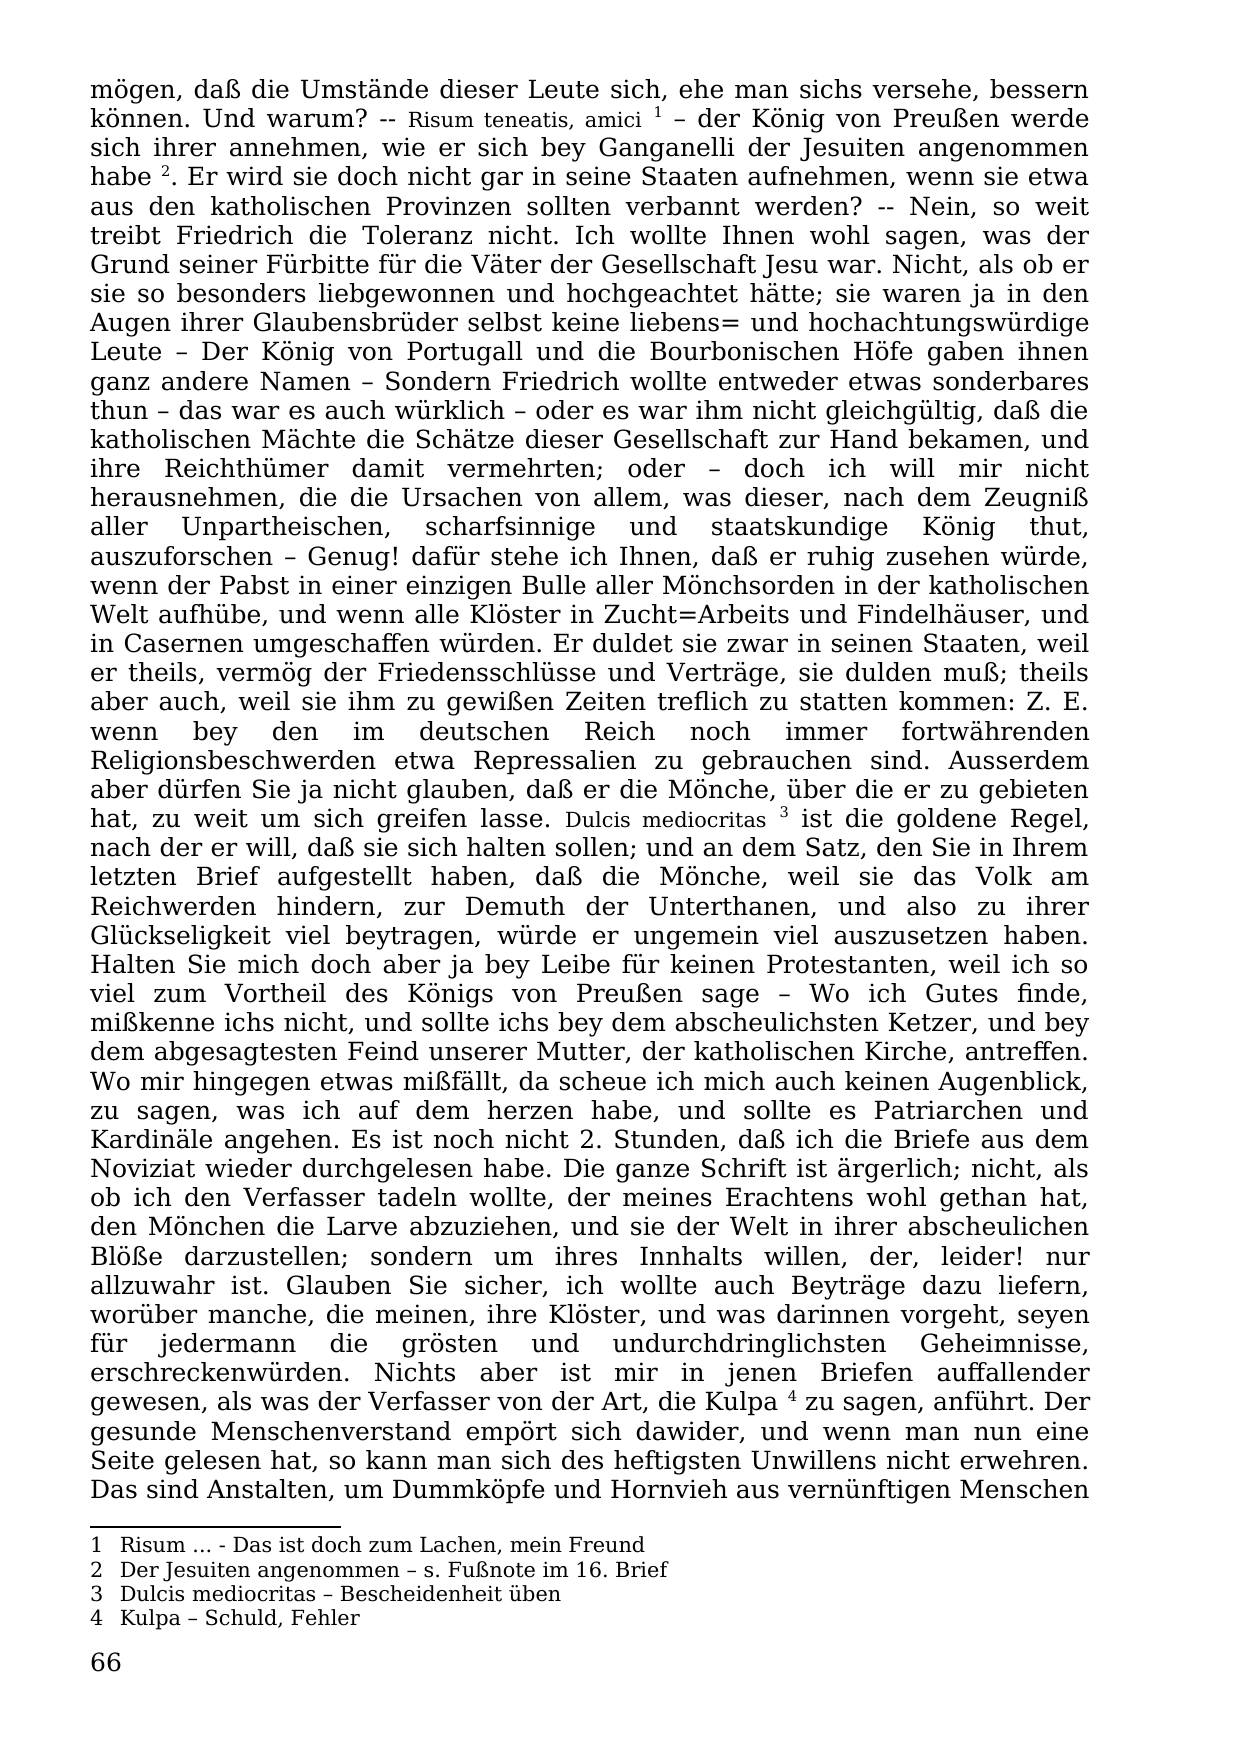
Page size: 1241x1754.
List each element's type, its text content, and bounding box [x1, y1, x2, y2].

text Der Jesuiten angenommen – s. Fußnote im 16. Brief [90, 1558, 1091, 1582]
text Risum ... - Das ist doch zum Lachen, mein Freund [90, 1533, 1091, 1558]
text Dulcis mediocritas – Bescheidenheit üben [90, 1582, 1091, 1606]
text Kulpa – Schuld, Fehler [90, 1606, 1091, 1631]
text mögen, daß die Umstände dieser Leute sich, ehe man sichs versehe, bessern können. Und warum? -- Risum teneatis, amici – der König von Preußen werde sich ihrer annehmen, wie er sich bey Ganganelli der Jesuiten angenommen habe . Er wird sie doch nicht gar in seine Staaten aufnehmen, wenn sie etwa aus den katholischen Provinzen sollten verbannt werden? -- Nein, so weit treibt Friedrich die Toleranz nicht. Ich wollte Ihnen wohl sagen, was der Grund seiner Fürbitte für die Väter der Gesellschaft Jesu war. Nicht, als ob er sie so besonders liebgewonnen und hochgeachtet hätte; sie waren ja in den Augen ihrer Glaubensbrüder selbst keine liebens= und hochachtungswürdige Leute – Der König von Portugall und die Bourbonischen Höfe gaben ihnen ganz andere Namen – Sondern Friedrich wollte entweder etwas sonderbares thun – das war es auch würklich – oder es war ihm nicht gleichgültig, daß die katholischen Mächte die Schätze dieser Gesellschaft zur Hand bekamen, und ihre Reichthümer damit vermehrten; oder – doch ich will mir nicht herausnehmen, die die Ursachen von allem, was dieser, nach dem Zeugniß aller Unpartheischen, scharfsinnige und staatskundige König thut, auszuforschen – Genug! dafür stehe ich Ihnen, daß er ruhig zusehen würde, wenn der Pabst in einer einzigen Bulle aller Mönchsorden in der katholischen Welt aufhübe, und wenn alle Klöster in Zucht=Arbeits und Findelhäuser, und in Casernen umgeschaffen würden. Er duldet sie zwar in seinen Staaten, weil er theils, vermög der Friedensschlüsse und Verträge, sie dulden muß; theils aber auch, weil sie ihm zu gewißen Zeiten treflich zu statten kommen: Z. E. wenn bey den im deutschen Reich noch immer fortwährenden Religionsbeschwerden etwa Repressalien zu gebrauchen sind. Ausserdem aber dürfen Sie ja nicht glauben, daß er die Mönche, über die er zu gebieten hat, zu weit um sich greifen lasse. Dulcis mediocritas ist die goldene Regel, nach der er will, daß sie sich halten sollen; und an dem Satz, den Sie in Ihrem letzten Brief aufgestellt haben, daß die Mönche, weil sie das Volk am Reichwerden hindern, zur Demuth der Unterthanen, und also zu ihrer Glückseligkeit viel beytragen, würde er ungemein viel auszusetzen haben. Halten Sie mich doch aber ja bey Leibe für keinen Protestanten, weil ich so viel zum Vortheil des Königs von Preußen sage – Wo ich Gutes finde, mißkenne ichs nicht, und sollte ichs bey dem abscheulichsten Ketzer, und bey dem abgesagtesten Feind unserer Mutter, der katholischen Kirche, antreffen. Wo mir hingegen etwas mißfällt, da scheue ich mich auch keinen Augenblick, zu sagen, was ich auf dem herzen habe, und sollte es Patriarchen und Kardinäle angehen. Es ist noch nicht 2. Stunden, daß ich die Briefe aus dem Noviziat wieder durchgelesen habe. Die ganze Schrift ist ärgerlich; nicht, als ob ich den Verfasser tadeln wollte, der meines Erachtens wohl gethan hat, den Mönchen die Larve abzuziehen, und sie der Welt in ihrer abscheulichen Blöße darzustellen; sondern um ihres Innhalts willen, der, leider! nur allzuwahr ist. Glauben Sie sicher, ich wollte auch Beyträge dazu liefern, worüber manche, die meinen, ihre Klöster, und was darinnen vorgeht, seyen für jedermann die grösten und undurchdringlichsten Geheimnisse, erschreckenwürden. Nichts aber ist mir in jenen Briefen auffallender gewesen, als was der Verfasser von der Art, die Kulpa zu sagen, anführt. Der gesunde Menschenverstand empört sich dawider, und wenn man nun eine Seite gelesen hat, so kann man sich des heftigsten Unwillens nicht erwehren. Das sind Anstalten, um Dummköpfe und Hornvieh aus vernünftigen Menschen [90, 75, 1091, 1504]
